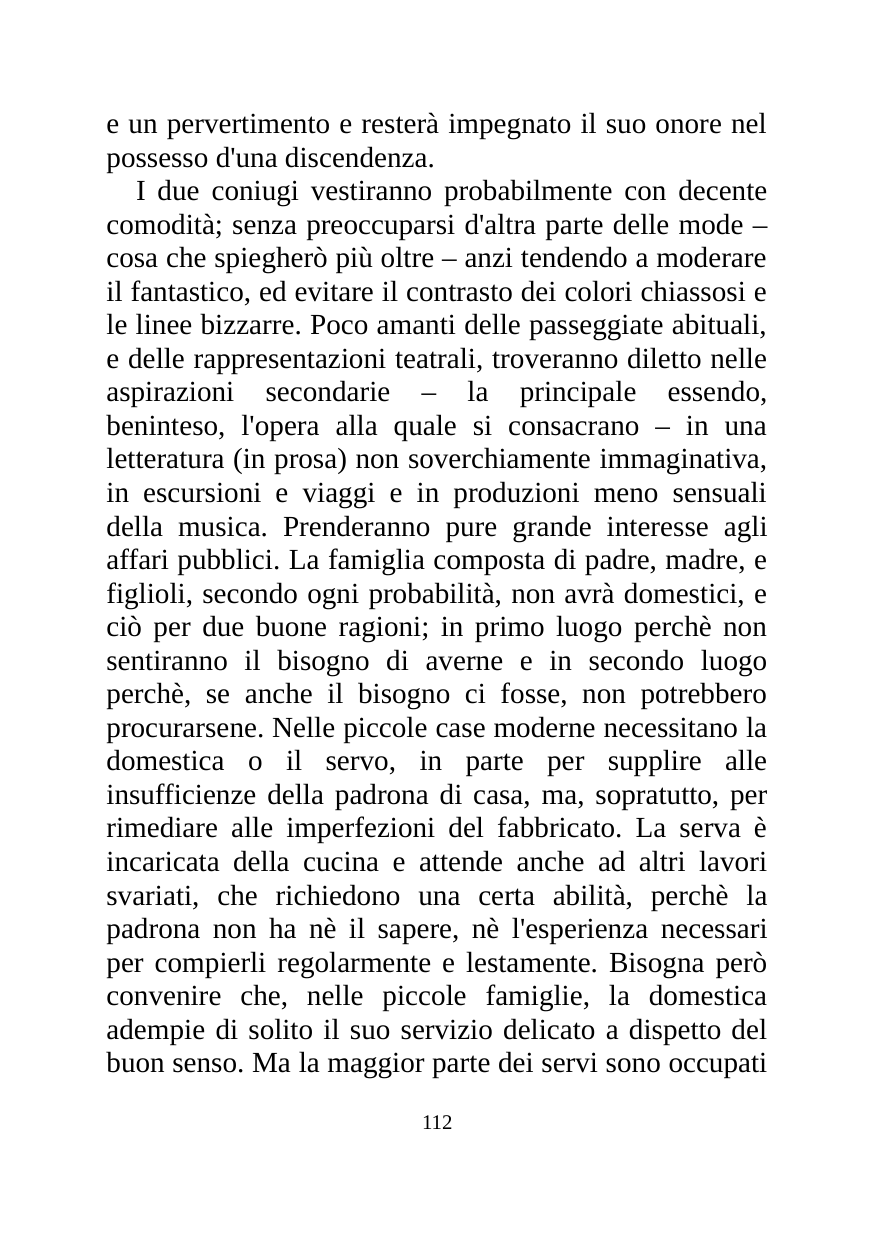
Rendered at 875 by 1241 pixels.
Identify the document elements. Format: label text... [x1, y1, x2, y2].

text e un pervertimento e resterà impegnato il suo onore nel possesso d'una discendenza. [106, 106, 768, 173]
text I due coniugi vestiranno probabilmente con decente comodità; senza preoccuparsi d'altra parte delle mode – cosa che spiegherò più oltre – anzi tendendo a moderare il fantastico, ed evitare il contrasto dei colori chiassosi e le linee bizzarre. Poco amanti delle passeggiate abituali, e delle rappresentazioni teatrali, troveranno diletto nelle aspirazioni secondarie – la principale essendo, beninteso, l'opera alla quale si consacrano – in una letteratura (in prosa) non soverchiamente immaginativa, in escursioni e viaggi e in produzioni meno sensuali della musica. Prenderanno pure grande interesse agli affari pubblici. La famiglia composta di padre, madre, e figlioli, secondo ogni probabilità, non avrà domestici, e ciò per due buone ragioni; in primo luogo perchè non sentiranno il bisogno di averne e in secondo luogo perchè, se anche il bisogno ci fosse, non potrebbero procurarsene. Nelle piccole case moderne necessitano la domestica o il servo, in parte per supplire alle insufficienze della padrona di casa, ma, sopratutto, per rimediare alle imperfezioni del fabbricato. La serva è incaricata della cucina e attende anche ad altri lavori svariati, che richiedono una certa abilità, perchè la padrona non ha nè il sapere, nè l'esperienza necessari per compierli regolarmente e lestamente. Bisogna però convenire che, nelle piccole famiglie, la domestica adempie di solito il suo servizio delicato a dispetto del buon senso. Ma la maggior parte dei servi sono occupati [106, 173, 768, 1079]
